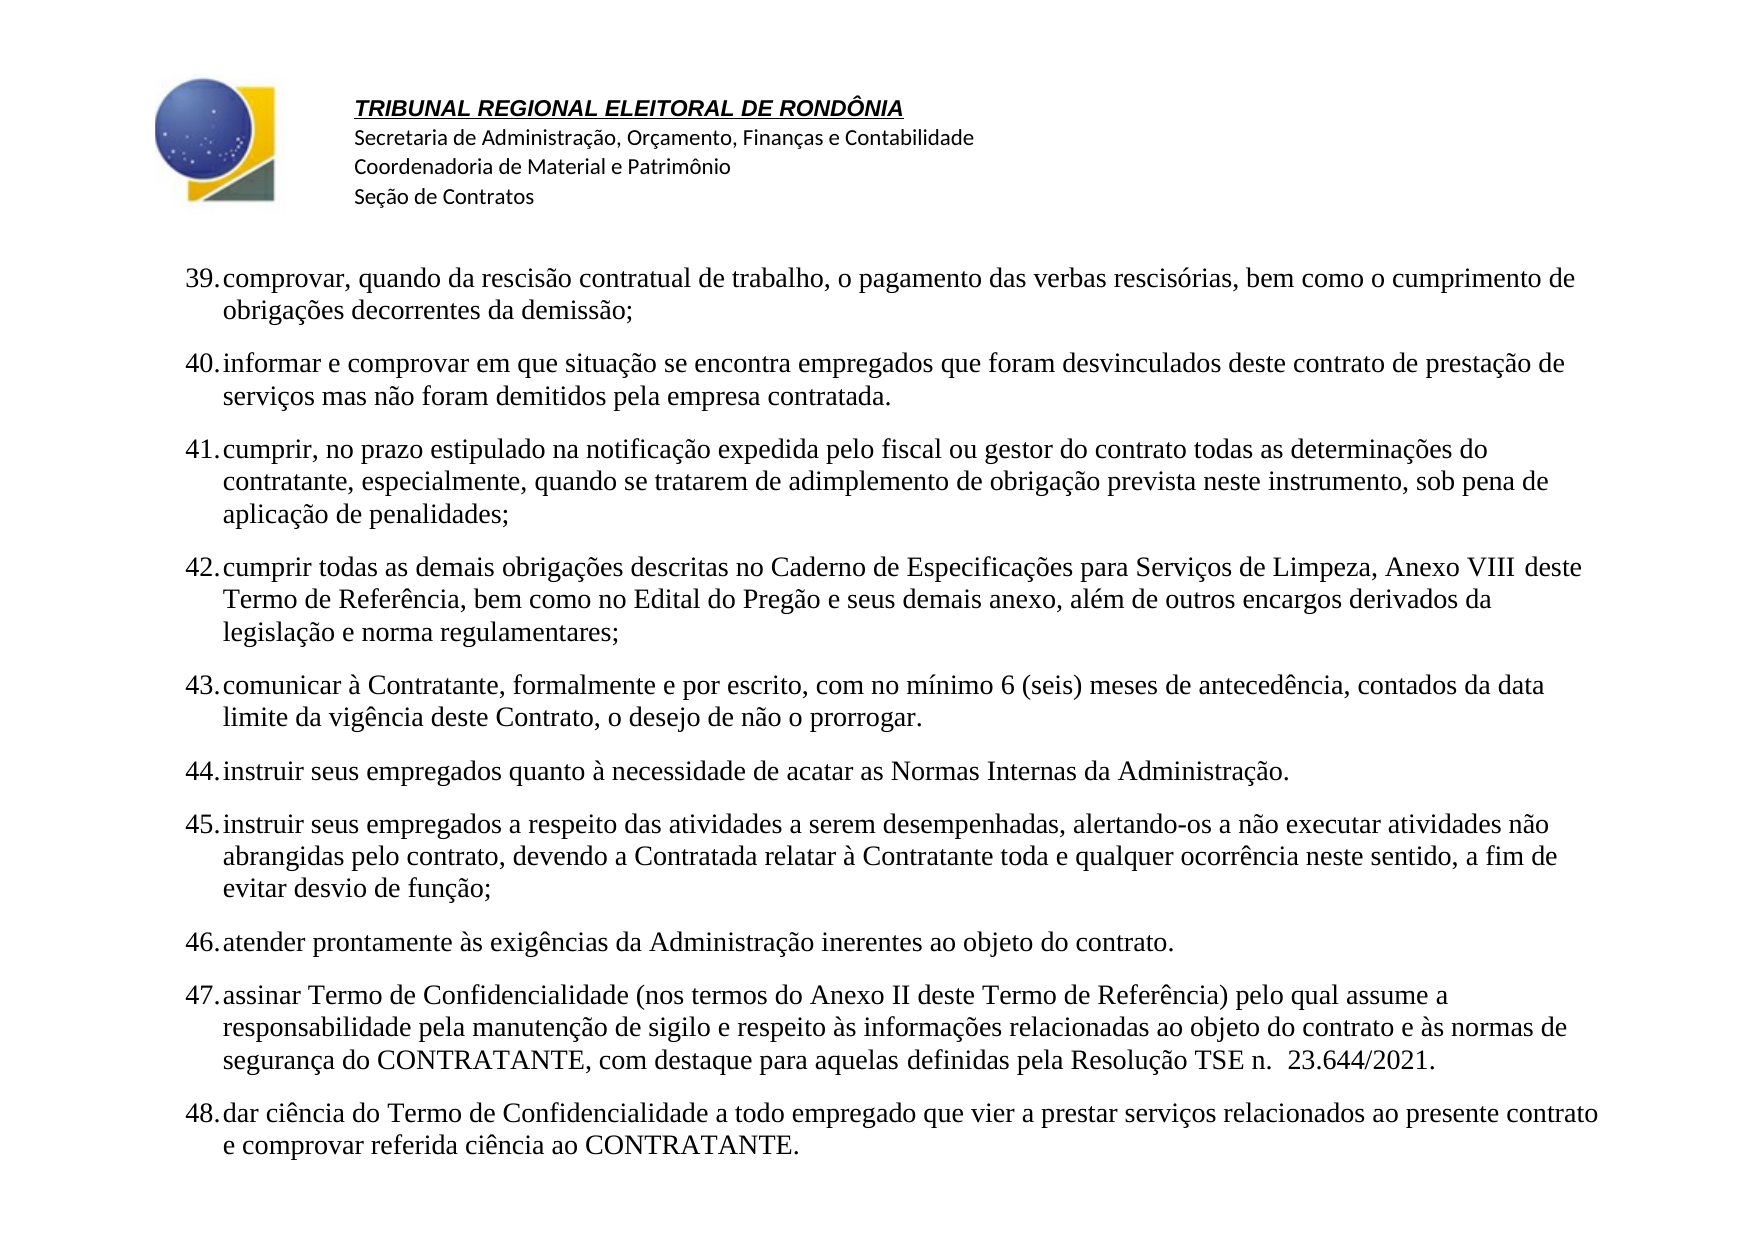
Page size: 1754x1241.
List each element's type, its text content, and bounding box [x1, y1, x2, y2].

list comprovar, quando da rescisão contratual de trabalho, o pagamento das verbas rescisórias, bem como o cumprimento de obrigações decorrentes da demissão; [185, 261, 1606, 325]
list assinar Termo de Confidencialidade (nos termos do Anexo II deste Termo de Referência) pelo qual assume a responsabilidade pela manutenção de sigilo e respeito às informações relacionadas ao objeto do contrato e às normas de segurança do CONTRATANTE, com destaque para aquelas definidas pela Resolução TSE n. 23.644/2021. [185, 978, 1606, 1075]
list cumprir, no prazo estipulado na notificação expedida pelo fiscal ou gestor do contrato todas as determinações do contratante, especialmente, quando se tratarem de adimplemento de obrigação prevista neste instrumento, sob pena de aplicação de penalidades; [185, 432, 1606, 529]
list cumprir todas as demais obrigações descritas no Caderno de Especificações para Serviços de Limpeza, Anexo VIII deste Termo de Referência, bem como no Edital do Pregão e seus demais anexo, além de outros encargos derivados da legislação e norma regulamentares; [185, 550, 1606, 647]
list comunicar à Contratante, formalmente e por escrito, com no mínimo 6 (seis) meses de antecedência, contados da data limite da vigência deste Contrato, o desejo de não o prorrogar. [185, 668, 1606, 733]
list instruir seus empregados a respeito das atividades a serem desempenhadas, alertando-os a não executar atividades não abrangidas pelo contrato, devendo a Contratada relatar à Contratante toda e qualquer ocorrência neste sentido, a fim de evitar desvio de função; [185, 807, 1606, 904]
list dar ciência do Termo de Confidencialidade a todo empregado que vier a prestar serviços relacionados ao presente contrato e comprovar referida ciência ao CONTRATANTE. [185, 1096, 1606, 1161]
list instruir seus empregados quanto à necessidade de acatar as Normas Internas da Administração. [185, 753, 1606, 786]
list atender prontamente às exigências da Administração inerentes ao objeto do contrato. [185, 925, 1606, 957]
list informar e comprovar em que situação se encontra empregados que foram desvinculados deste contrato de prestação de serviços mas não foram demitidos pela empresa contratada. [185, 346, 1606, 411]
